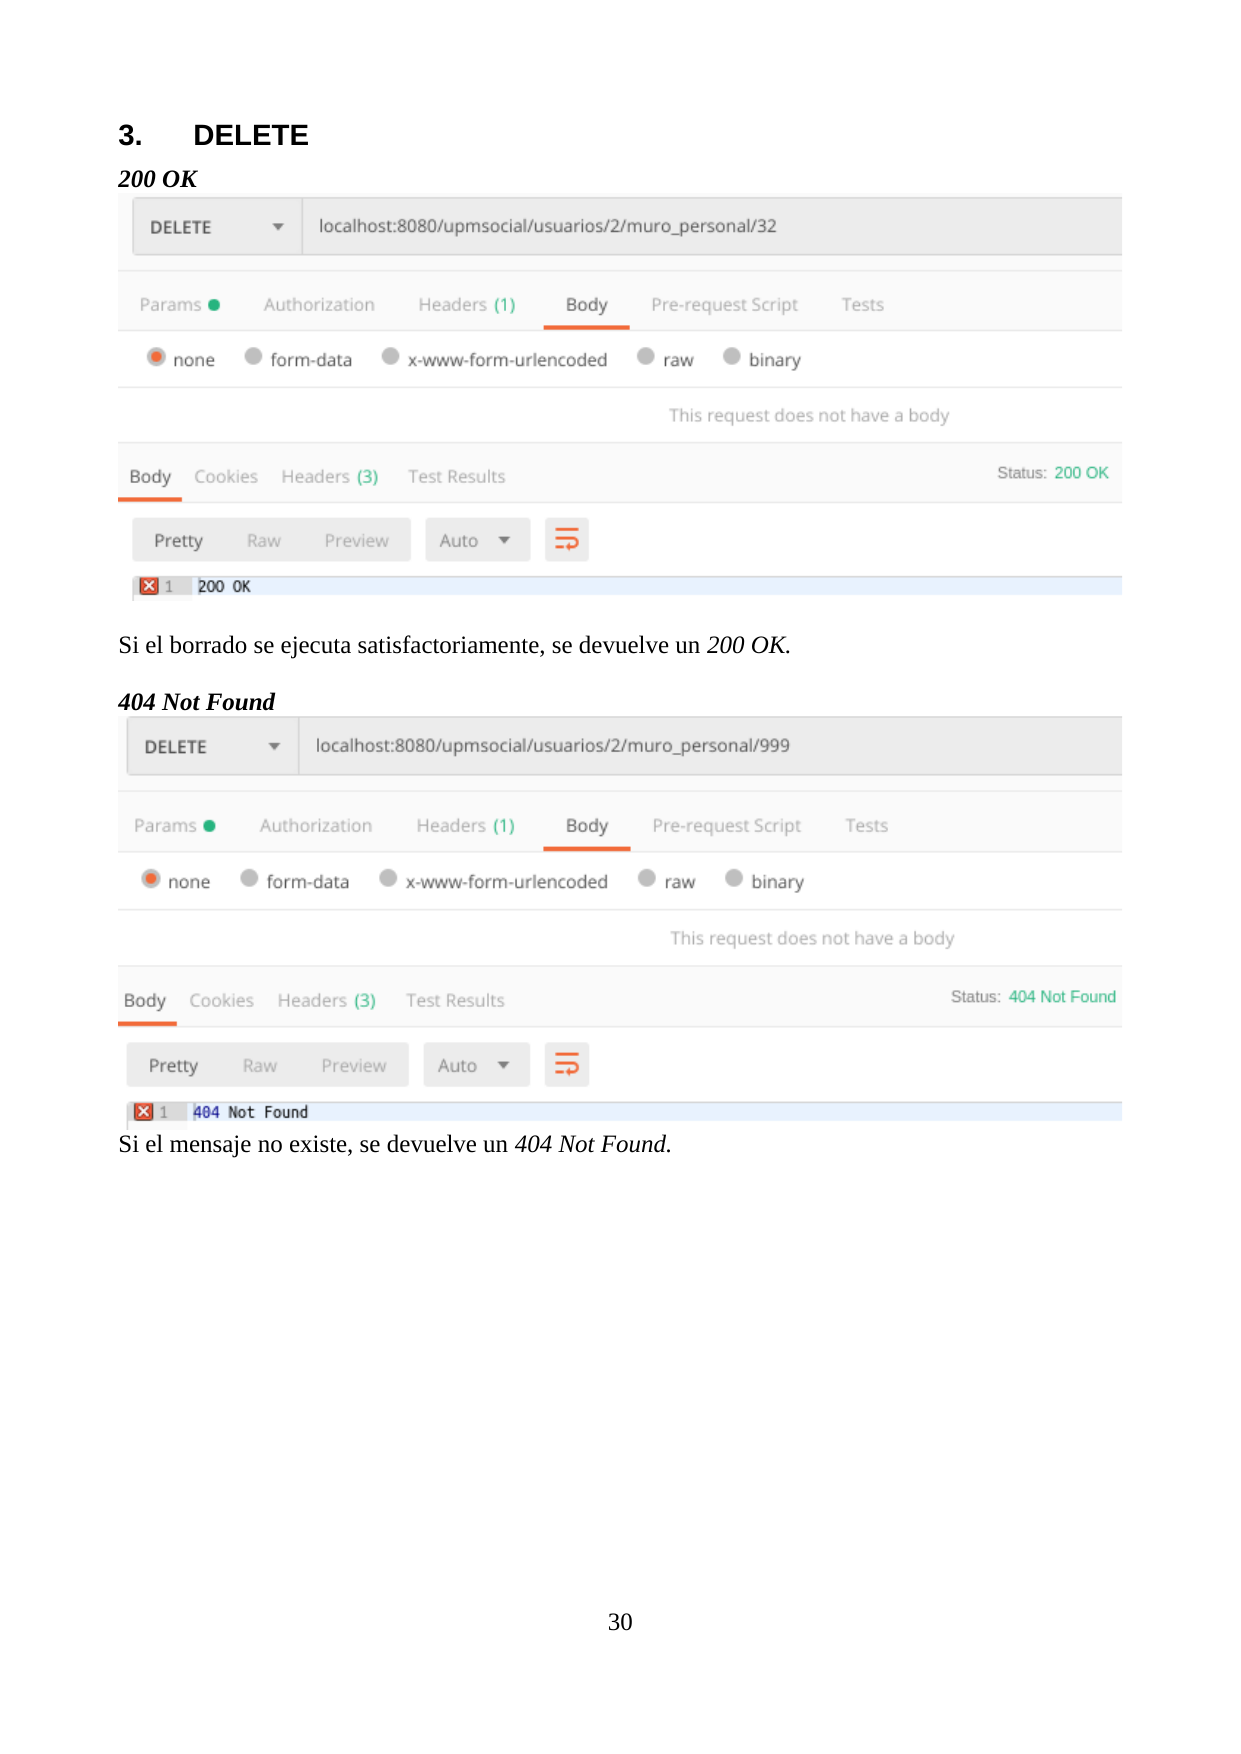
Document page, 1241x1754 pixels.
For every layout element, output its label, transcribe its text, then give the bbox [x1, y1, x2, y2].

picture [118, 193, 1123, 601]
text Si el borrado se ejecuta satisfactoriamente, se devuelve un 200 OK. [118, 630, 1122, 658]
text Si el mensaje no existe, se devuelve un 404 Not Found. [118, 1130, 1122, 1158]
picture [118, 716, 1123, 1130]
text 200 OK [118, 164, 1122, 193]
subtitle DELETE [118, 118, 1122, 152]
text 404 Not Found [118, 687, 1122, 716]
